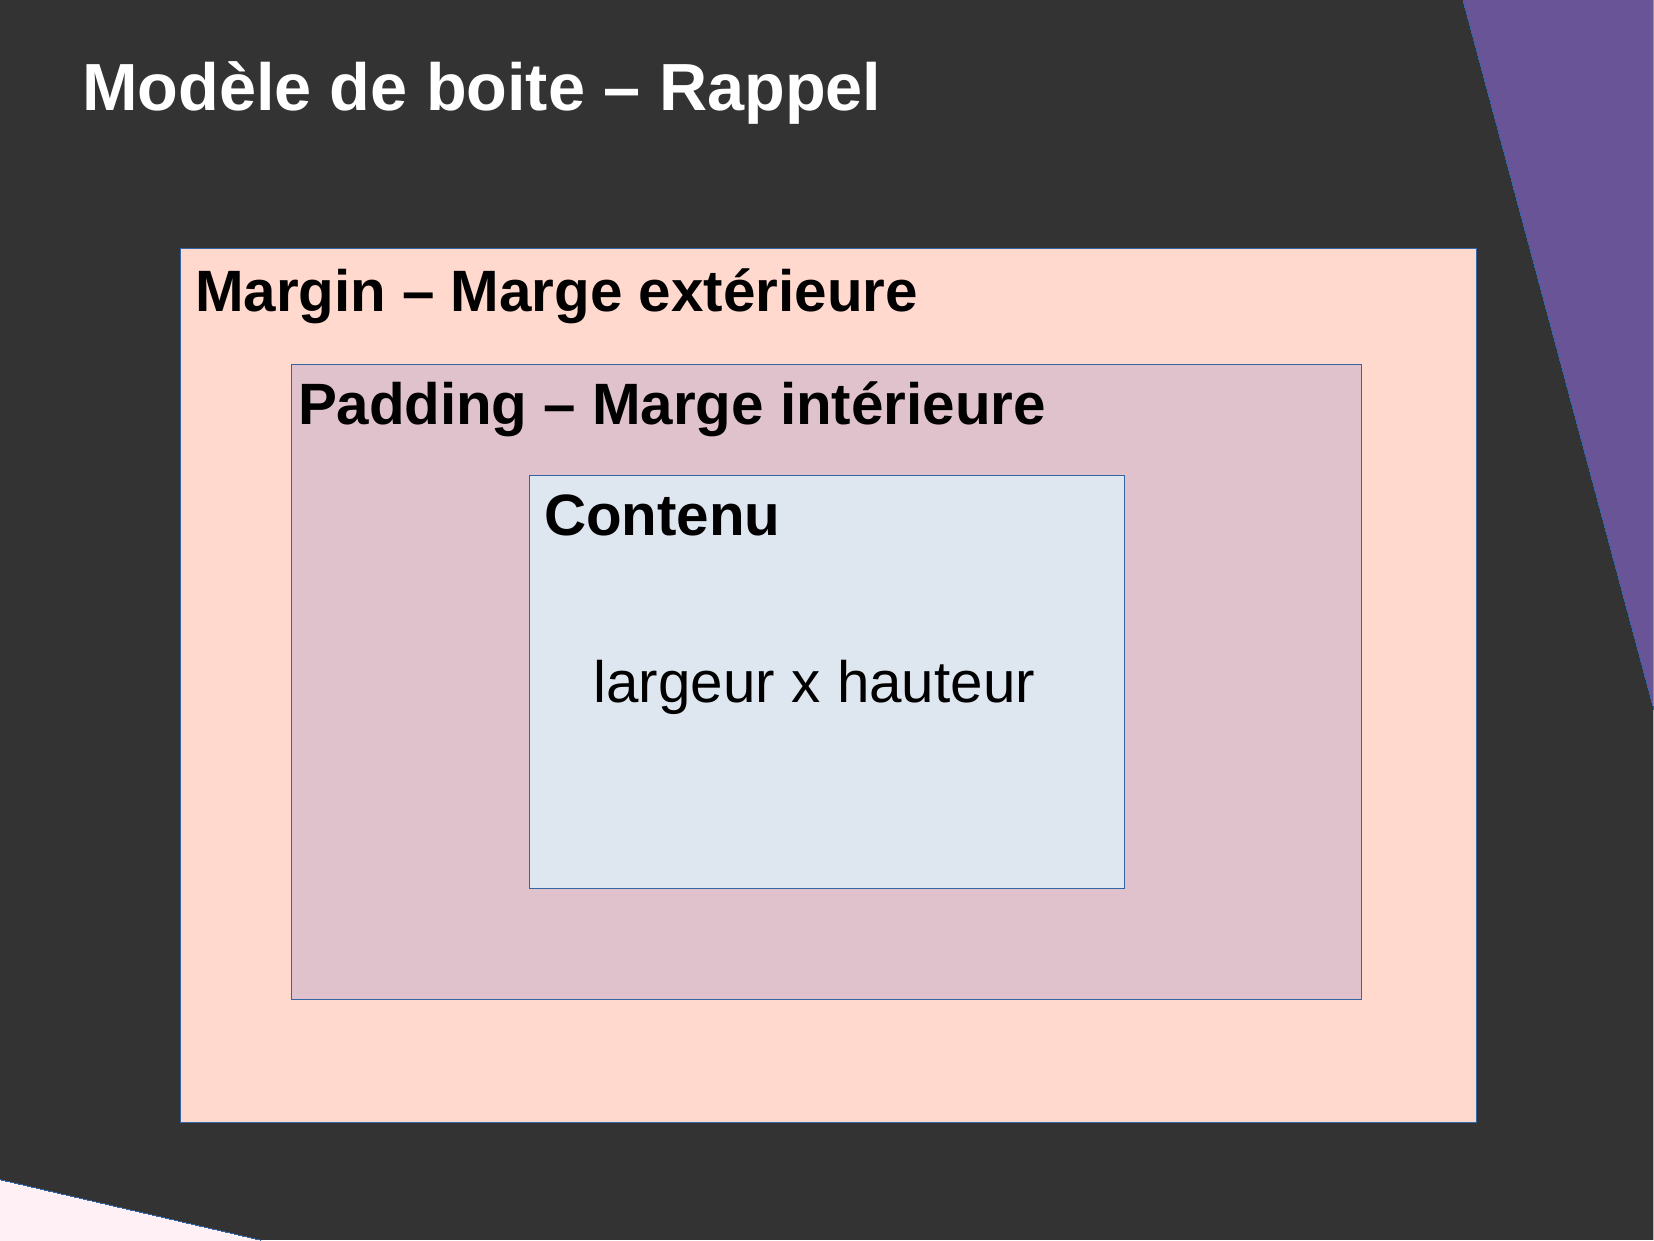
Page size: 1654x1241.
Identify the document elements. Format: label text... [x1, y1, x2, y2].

text_box [180, 248, 1477, 1123]
text_box Contenu [529, 475, 1512, 565]
text_box [1463, 0, 1654, 710]
title Modèle de boite – Rappel [82, 49, 1571, 130]
text_box largeur x hauteur [578, 642, 1075, 723]
text_box Padding – Marge intérieure [283, 364, 1276, 445]
text_box Margin – Marge extérieure [180, 250, 1173, 331]
text_box [0, 1179, 265, 1241]
